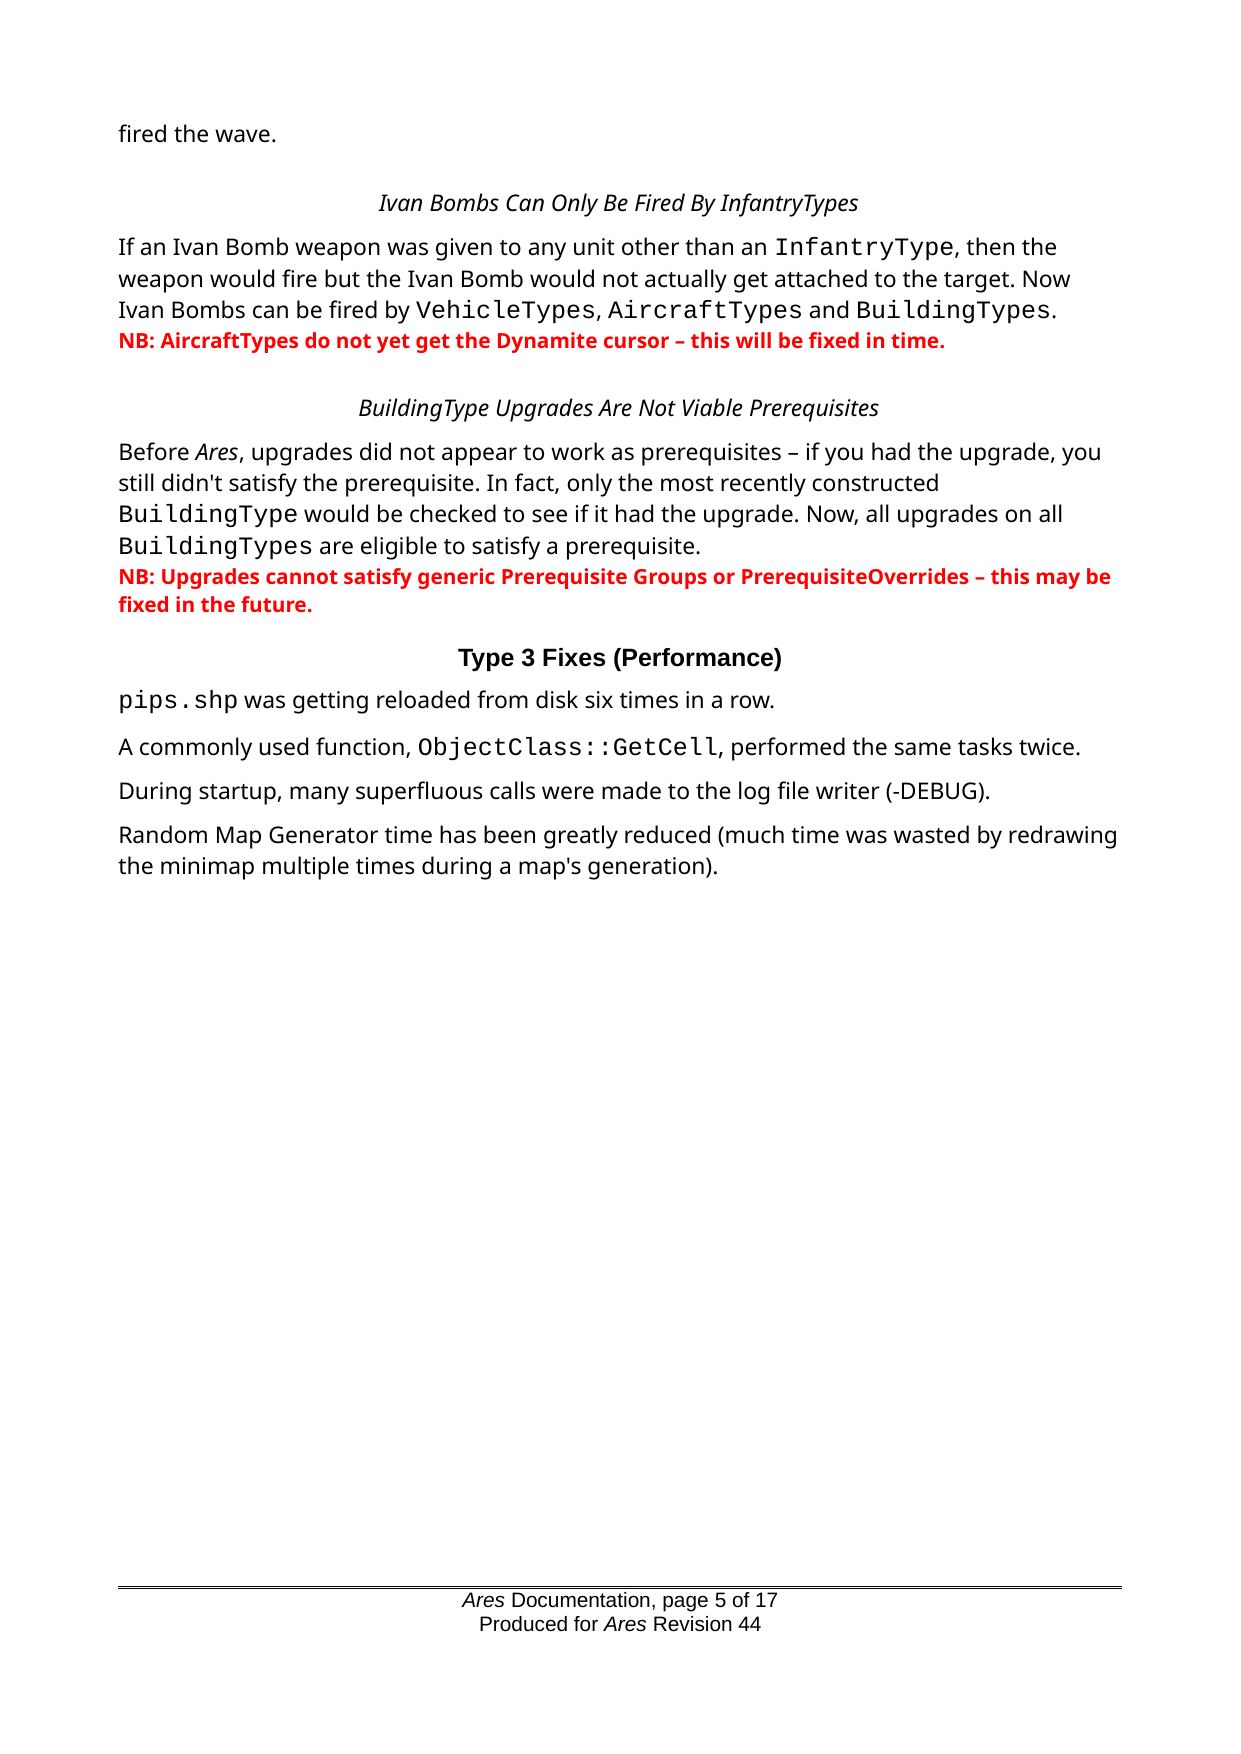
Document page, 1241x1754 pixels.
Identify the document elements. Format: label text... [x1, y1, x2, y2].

subtitle Type 3 Fixes (Performance) [118, 643, 1122, 672]
text If an Ivan Bomb weapon was given to any unit other than an InfantryType, then the weapon would fire but the Ivan Bomb would not actually get attached to the target. Now Ivan Bombs can be fired by VehicleTypes, AircraftTypes and BuildingTypes. NB: AircraftTypes do not yet get the Dynamite cursor – this will be fixed in time. [118, 231, 1122, 354]
subtitle BuildingType Upgrades Are Not Viable Prerequisites [118, 392, 1122, 423]
text Random Map Generator time has been greatly reduced (much time was wasted by redrawing the minimap multiple times during a map's generation). [118, 819, 1122, 881]
text During startup, many superfluous calls were made to the log file writer (-DEBUG). [118, 775, 1122, 806]
text fired the wave. [118, 118, 1122, 149]
text pips.shp was getting reloaded from disk six times in a row. [118, 684, 1122, 716]
subtitle Ivan Bombs Can Only Be Fired By InfantryTypes [118, 187, 1122, 218]
text A commonly used function, ObjectClass::GetCell, performed the same tasks twice. [118, 728, 1122, 762]
text Before Ares, upgrades did not appear to work as prerequisites – if you had the upgrade, you still didn't satisfy the prerequisite. In fact, only the most recently constructed BuildingType would be checked to see if it had the upgrade. Now, all upgrades on all BuildingTypes are eligible to satisfy a prerequisite. NB: Upgrades cannot satisfy generic Prerequisite Groups or PrerequisiteOverrides – this may be fixed in the future. [118, 436, 1122, 619]
